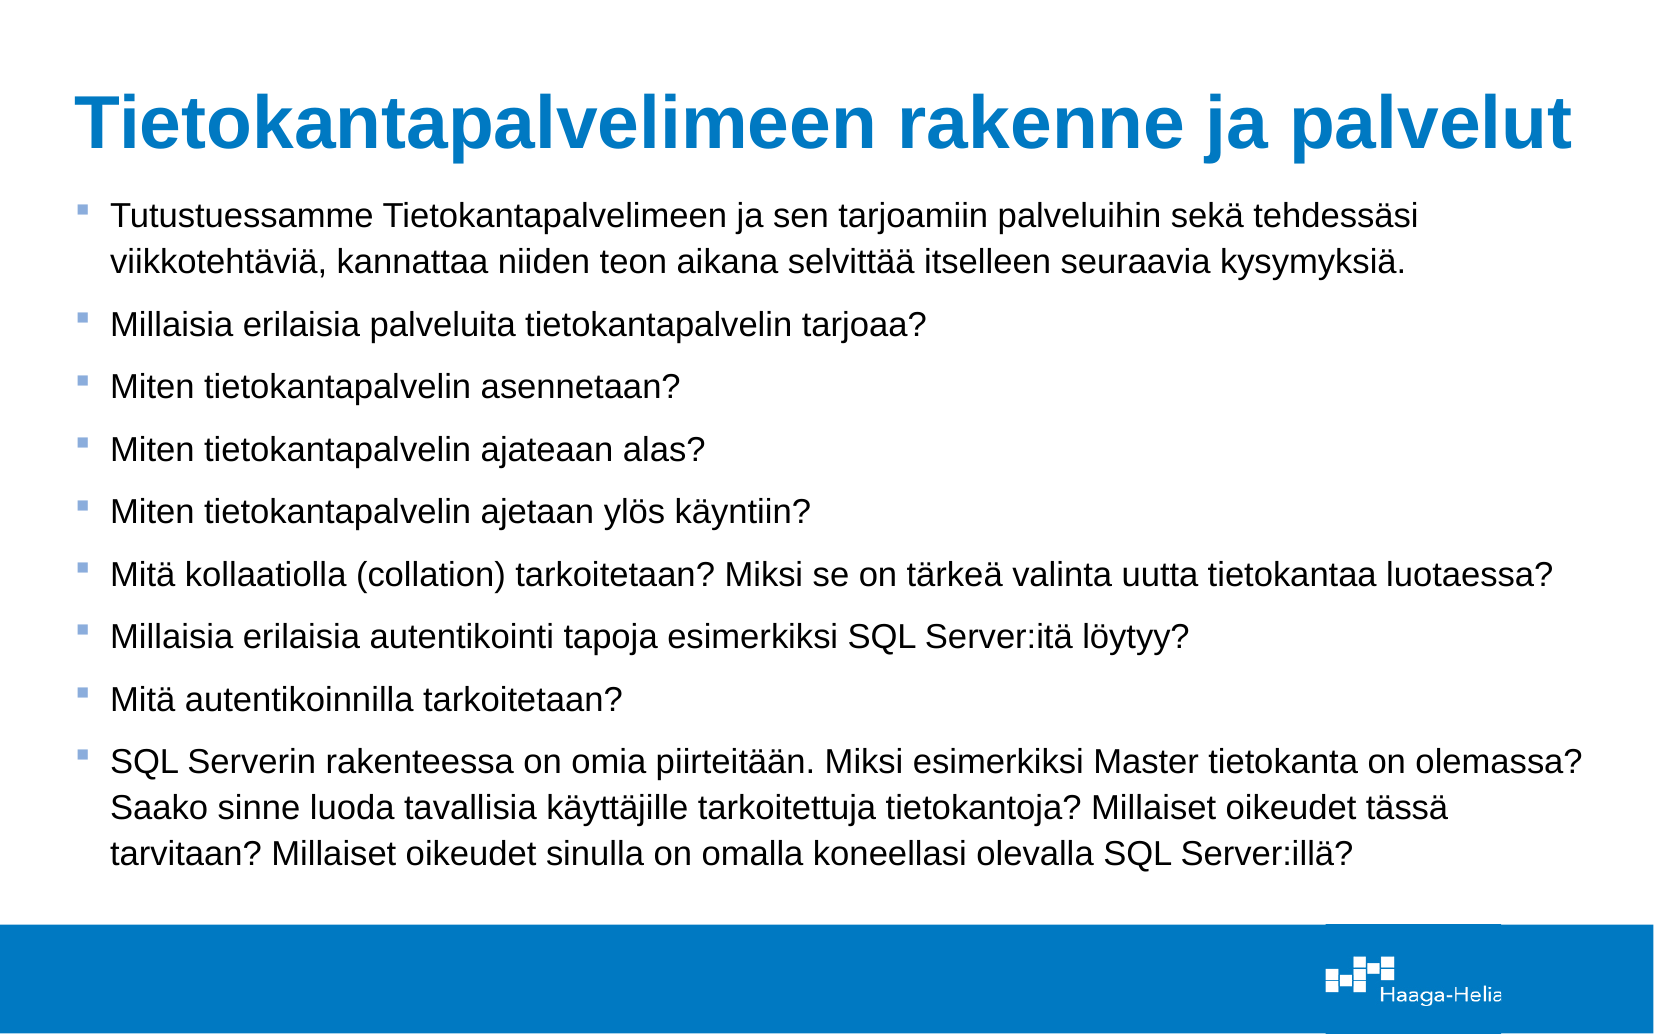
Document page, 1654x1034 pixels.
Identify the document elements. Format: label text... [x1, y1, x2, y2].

picture [1325, 924, 1502, 1034]
list Tutustuessamme Tietokantapalvelimeen ja sen tarjoamiin palveluihin sekä tehdessäsi viikkotehtäviä, kannattaa niiden teon aikana selvittää itselleen seuraavia kysymyksiä. Millaisia erilaisia palveluita tietokantapalvelin tarjoaa? Miten tietokantapalvelin asennetaan? Miten tietokantapalvelin ajateaan alas? Miten tietokantapalvelin ajetaan ylös käyntiin? Mitä kollaatiolla (collation) tarkoitetaan? Miksi se on tärkeä valinta uutta tietokantaa luotaessa? Millaisia erilaisia autentikointi tapoja esimerkiksi SQL Server:itä löytyy? Mitä autentikoinnilla tarkoitetaan? SQL Serverin rakenteessa on omia piirteitään. Miksi esimerkiksi Master tietokanta on olemassa? Saako sinne luoda tavallisia käyttäjille tarkoitettuja tietokantoja? Millaiset oikeudet tässä tarvitaan? Millaiset oikeudet sinulla on omalla koneellasi olevalla SQL Server:illä? [74, 188, 1584, 910]
title Tietokantapalvelimeen rakenne ja palvelut [74, 82, 1584, 178]
